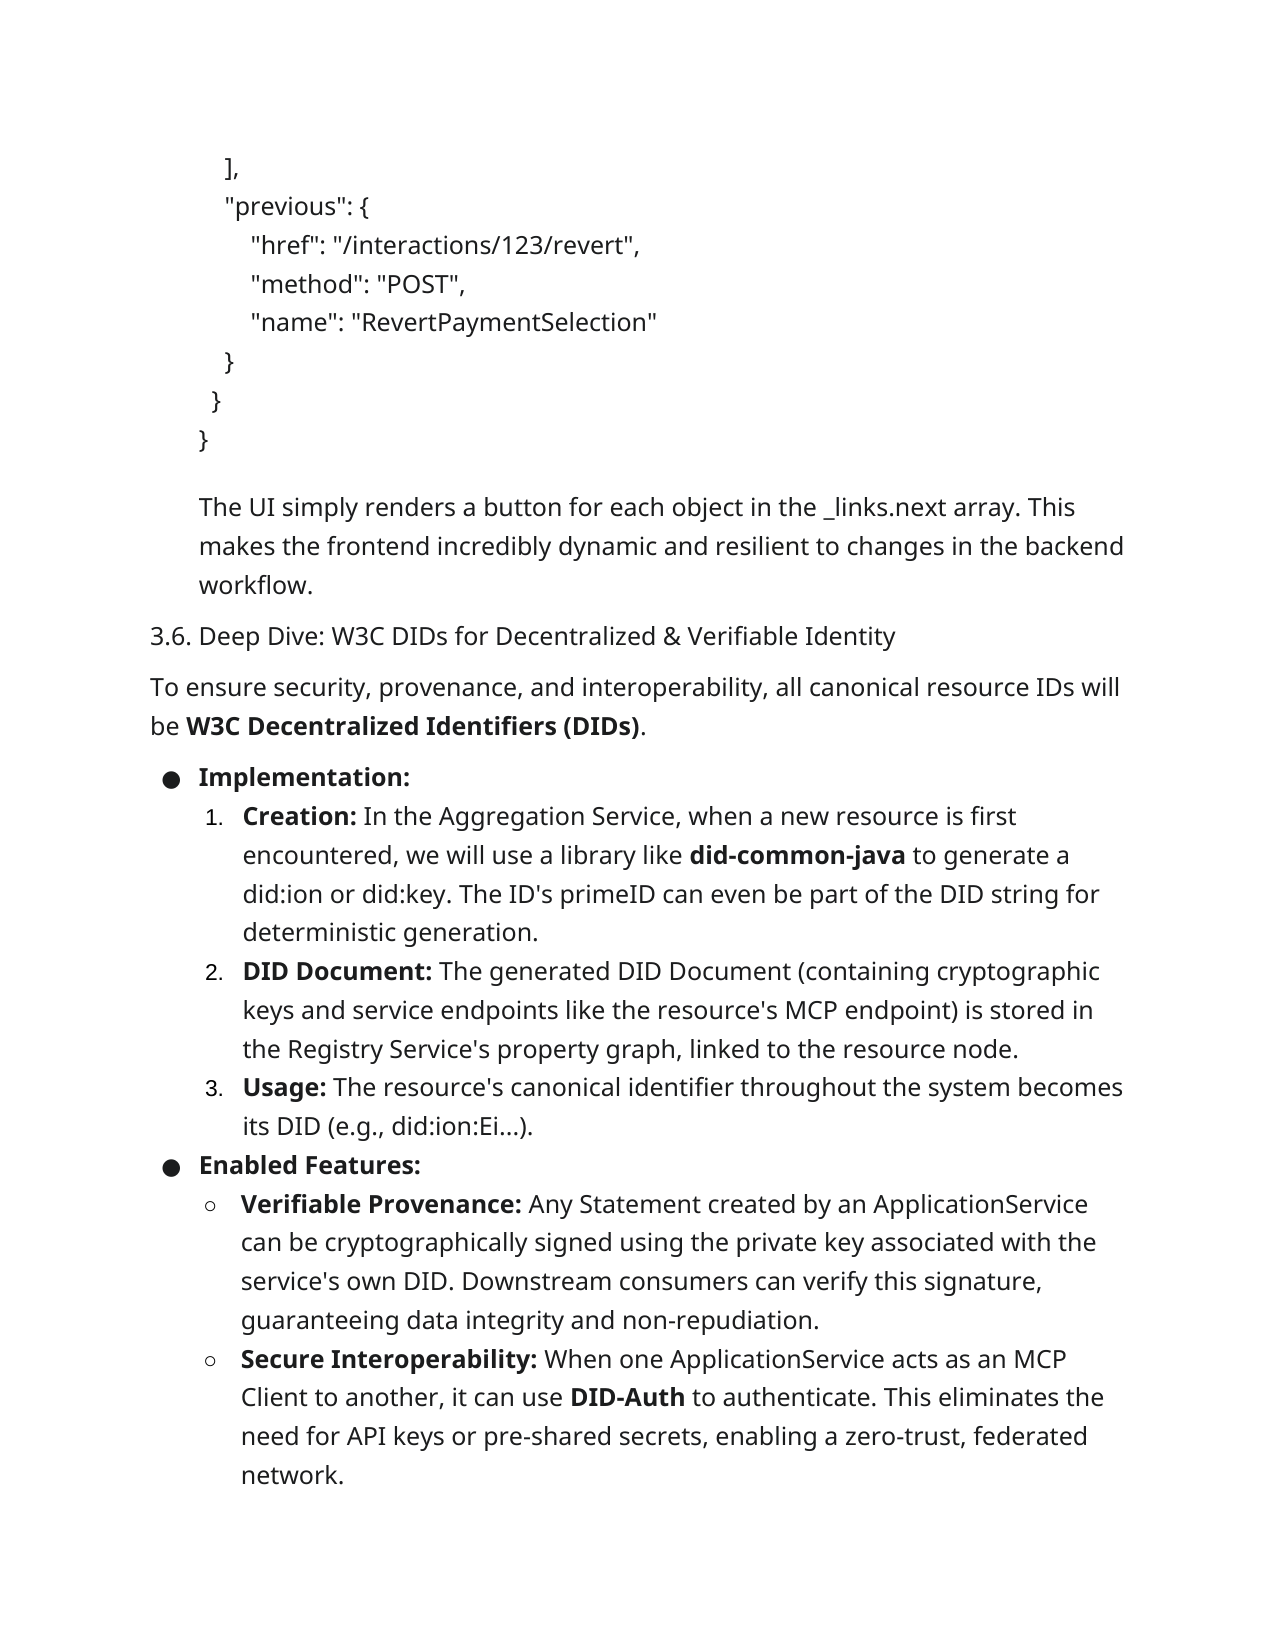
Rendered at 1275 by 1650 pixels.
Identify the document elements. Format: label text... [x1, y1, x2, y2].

list Creation: In the Aggregation Service, when a new resource is first encountered, we will use a library like did-common-java to generate a did:ion or did:key. The ID's primeID can even be part of the DID string for deterministic generation. [205, 799, 1125, 949]
list ], "previous": { "href": "/interactions/123/revert", "method": "POST", "name": "RevertPaymentSelection" } } } The UI simply renders a button for each object in the _links.next array. This makes the frontend incredibly dynamic and resilient to changes in the backend workflow. [161, 150, 1125, 602]
list Enabled Features: [161, 1147, 1125, 1182]
list Implementation: [161, 760, 1125, 794]
list Verifiable Provenance: Any Statement created by an ApplicationService can be cryptographically signed using the private key associated with the service's own DID. Downstream consumers can verify this signature, guaranteeing data integrity and non-repudiation. [203, 1186, 1125, 1337]
list Usage: The resource's canonical identifier throughout the system becomes its DID (e.g., did:ion:Ei...). [205, 1070, 1125, 1143]
text To ensure security, provenance, and interoperability, all canonical resource IDs will be W3C Decentralized Identifiers (DIDs). [150, 670, 1125, 743]
list DID Document: The generated DID Document (containing cryptographic keys and service endpoints like the resource's MCP endpoint) is stored in the Registry Service's property graph, linked to the resource node. [205, 954, 1125, 1065]
list Secure Interoperability: When one ApplicationService acts as an MCP Client to another, it can use DID-Auth to authenticate. This eliminates the need for API keys or pre-shared secrets, enabling a zero-trust, federated network. [203, 1341, 1125, 1492]
subtitle 3.6. Deep Dive: W3C DIDs for Decentralized & Verifiable Identity [150, 619, 1125, 653]
